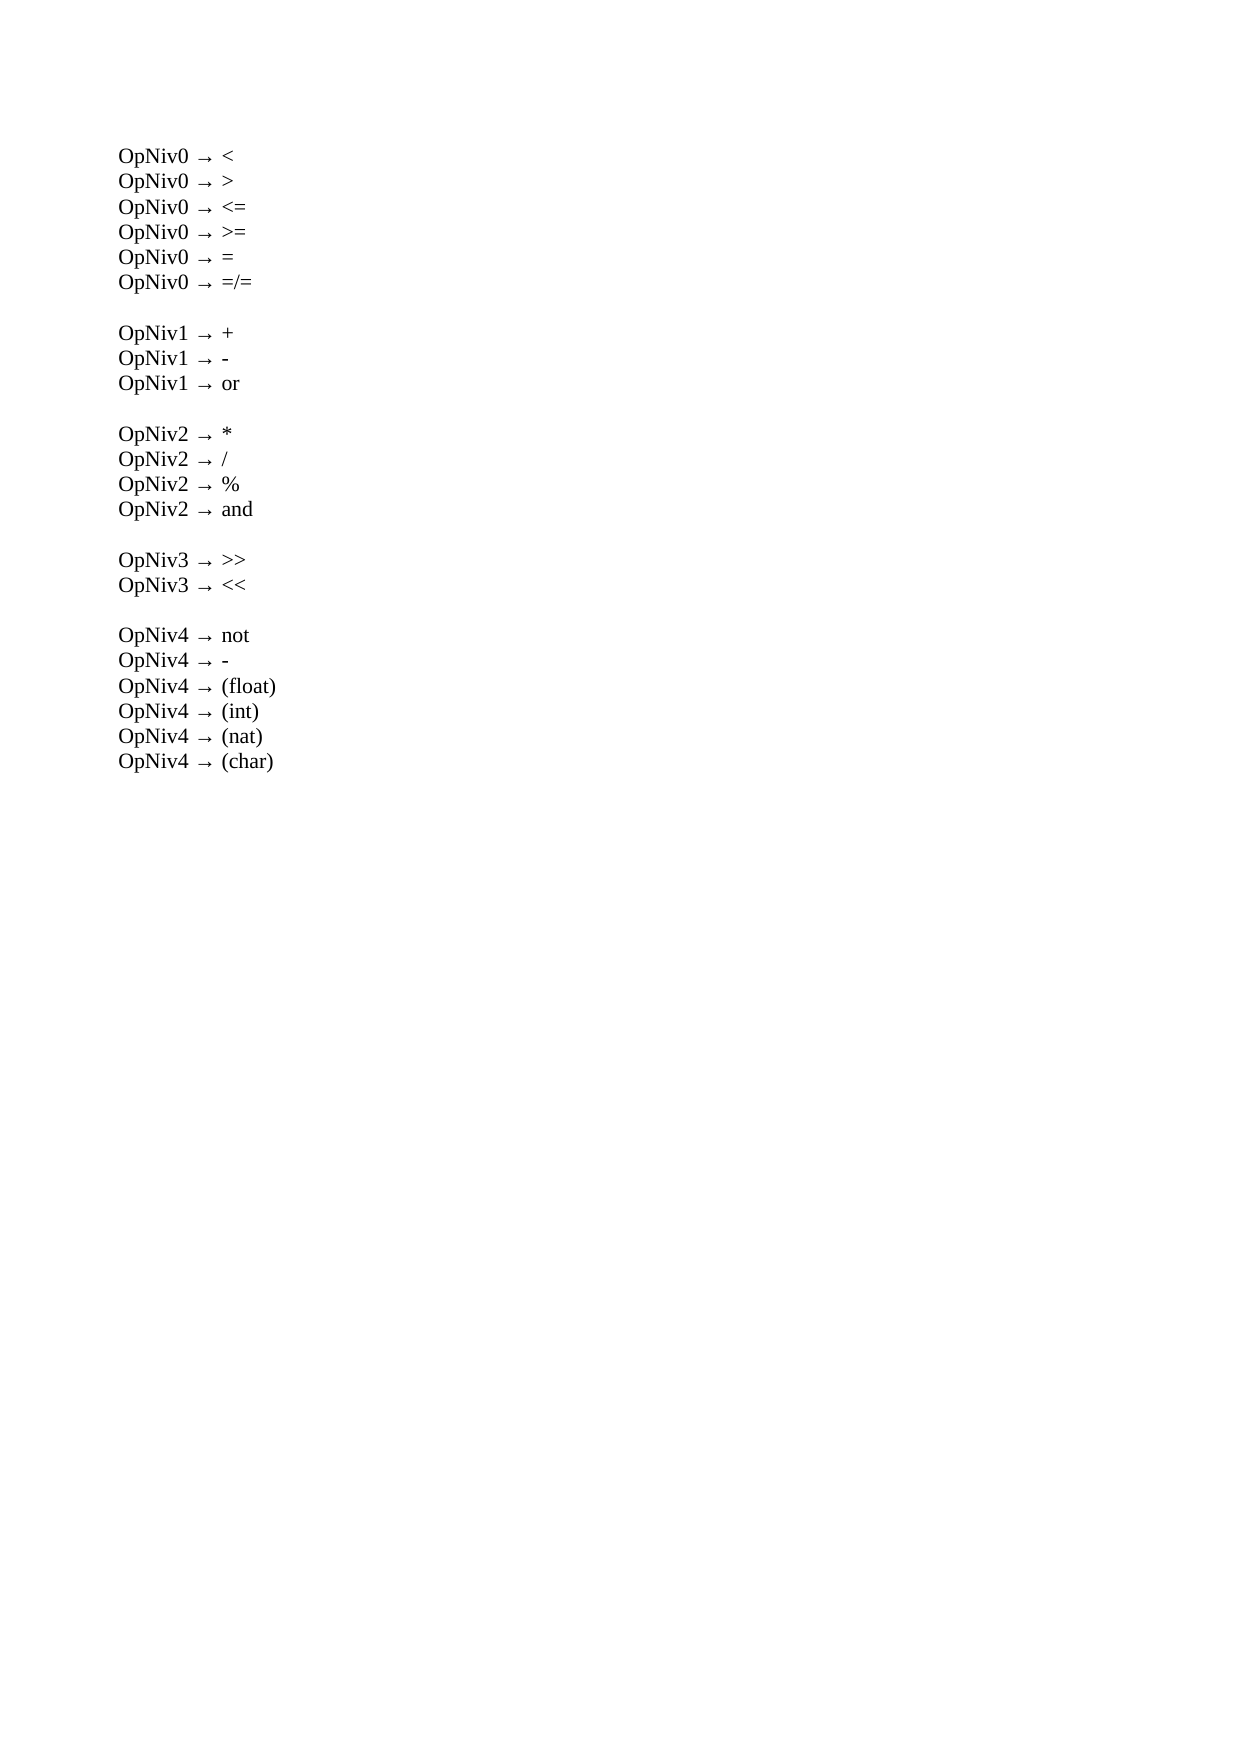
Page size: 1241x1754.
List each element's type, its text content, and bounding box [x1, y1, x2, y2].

text OpNiv4 → (nat) [118, 723, 1122, 748]
text OpNiv0 → = [118, 244, 1122, 269]
text OpNiv4 → - [118, 647, 1122, 673]
text OpNiv0 → > [118, 168, 1122, 194]
text OpNiv4 → (float) [118, 673, 1122, 698]
text OpNiv0 → < [118, 143, 1122, 168]
text OpNiv2 → % [118, 471, 1122, 496]
text OpNiv1 → or [118, 370, 1122, 395]
text OpNiv1 → - [118, 345, 1122, 370]
text OpNiv2 → / [118, 446, 1122, 471]
text OpNiv3 → >> [118, 547, 1122, 572]
text OpNiv4 → (int) [118, 698, 1122, 723]
text OpNiv4 → (char) [118, 748, 1122, 773]
text OpNiv1 → + [118, 320, 1122, 345]
text OpNiv0 → >= [118, 219, 1122, 244]
text OpNiv2 → * [118, 421, 1122, 446]
text OpNiv4 → not [118, 622, 1122, 647]
text OpNiv0 → =/= [118, 269, 1122, 294]
text OpNiv3 → << [118, 572, 1122, 597]
text OpNiv2 → and [118, 496, 1122, 521]
text OpNiv0 → <= [118, 194, 1122, 219]
